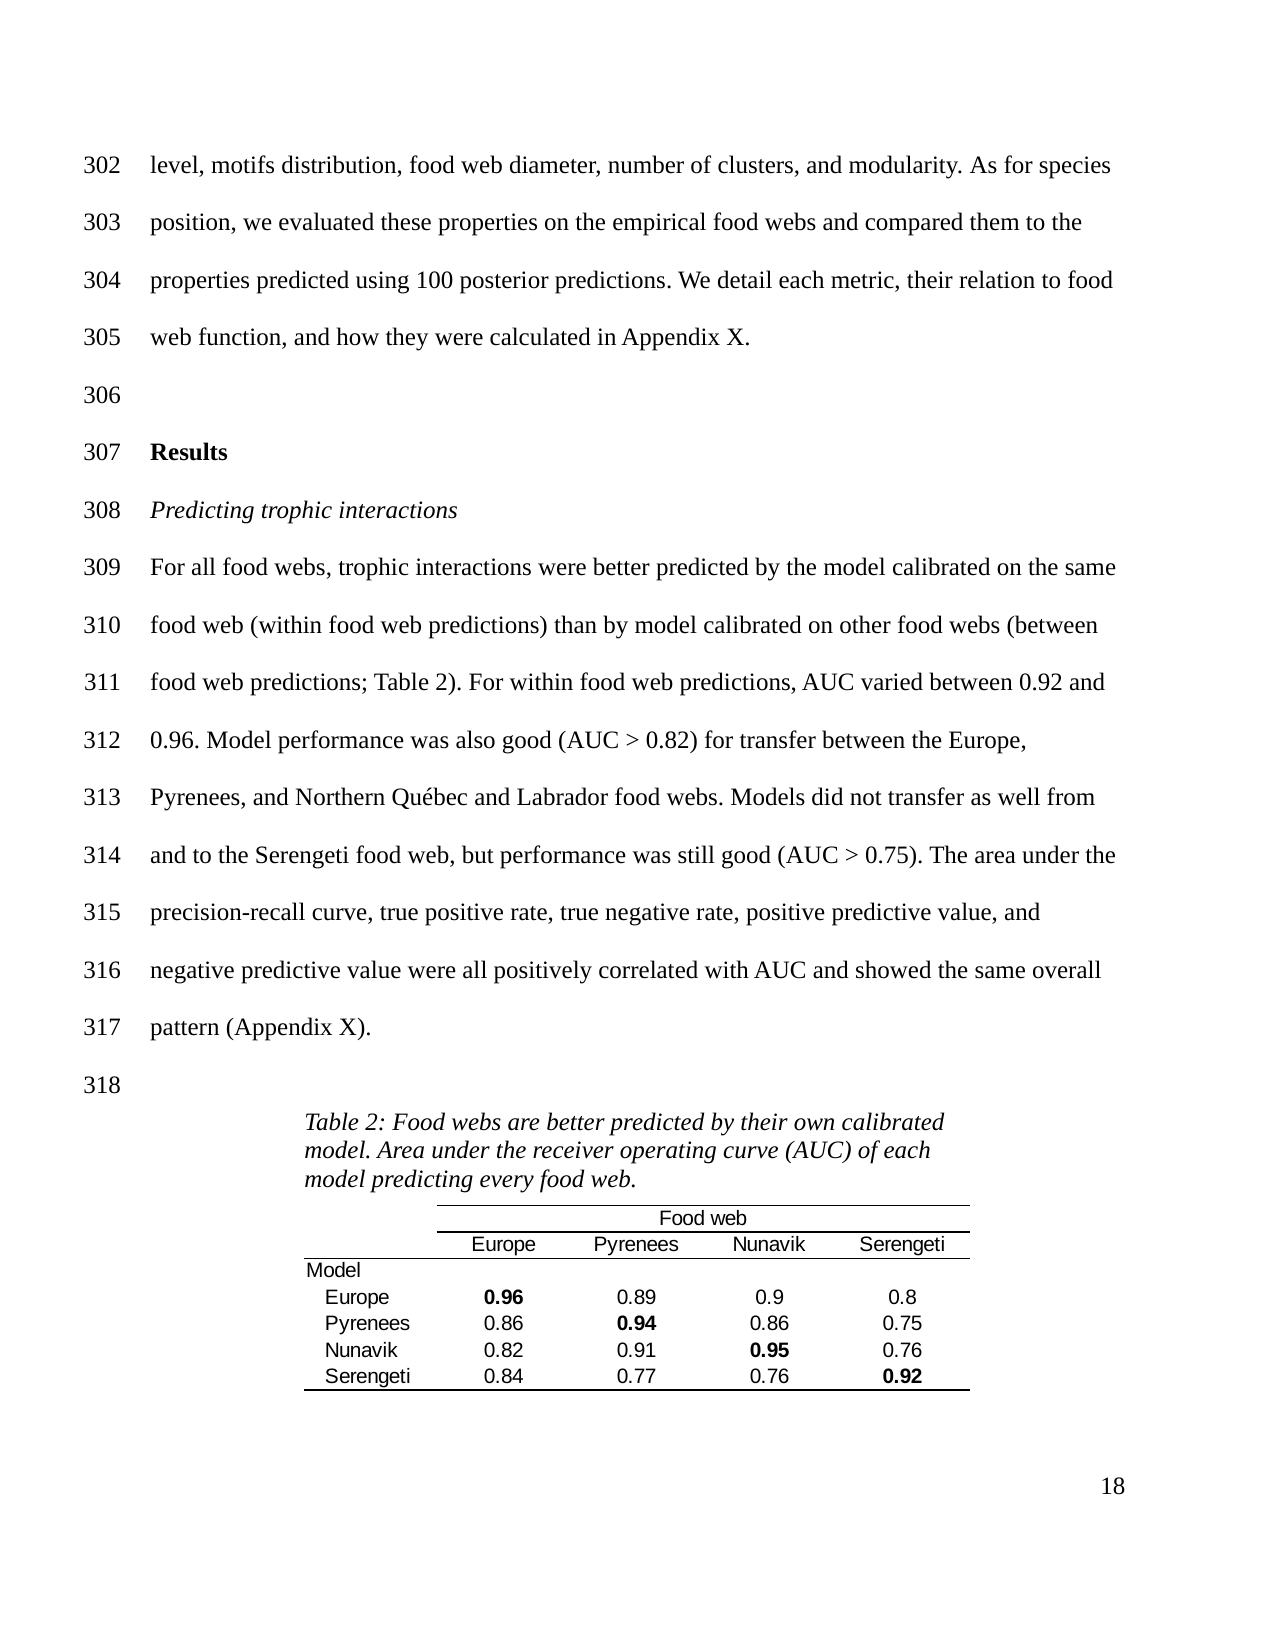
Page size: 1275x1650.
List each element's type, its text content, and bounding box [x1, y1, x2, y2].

text level, motifs distribution, food web diameter, number of clusters, and modularity. As for species position, we evaluated these properties on the empirical food webs and compared them to the properties predicted using 100 posterior predictions. We detail each metric, their relation to food web function, and how they were calculated in Appendix X. [150, 150, 1125, 351]
text Table 2: Food webs are better predicted by their own calibrated model. Area under the receiver operating curve (AUC) of each model predicting every food web. [304, 1107, 971, 1193]
text Predicting trophic interactions [150, 495, 1125, 524]
text For all food webs, trophic interactions were better predicted by the model calibrated on the same food web (within food web predictions) than by model calibrated on other food webs (between food web predictions; Table 2). For within food web predictions, AUC varied between 0.92 and 0.96. Model performance was also good (AUC > 0.82) for transfer between the Europe, Pyrenees, and Northern Québec and Labrador food webs. Models did not transfer as well from and to the Serengeti food web, but performance was still good (AUC > 0.75). The area under the precision-recall curve, true positive rate, true negative rate, positive predictive value, and negative predictive value were all positively correlated with AUC and showed the same overall pattern (Appendix X). [150, 552, 1125, 1041]
text Results [150, 437, 1125, 466]
